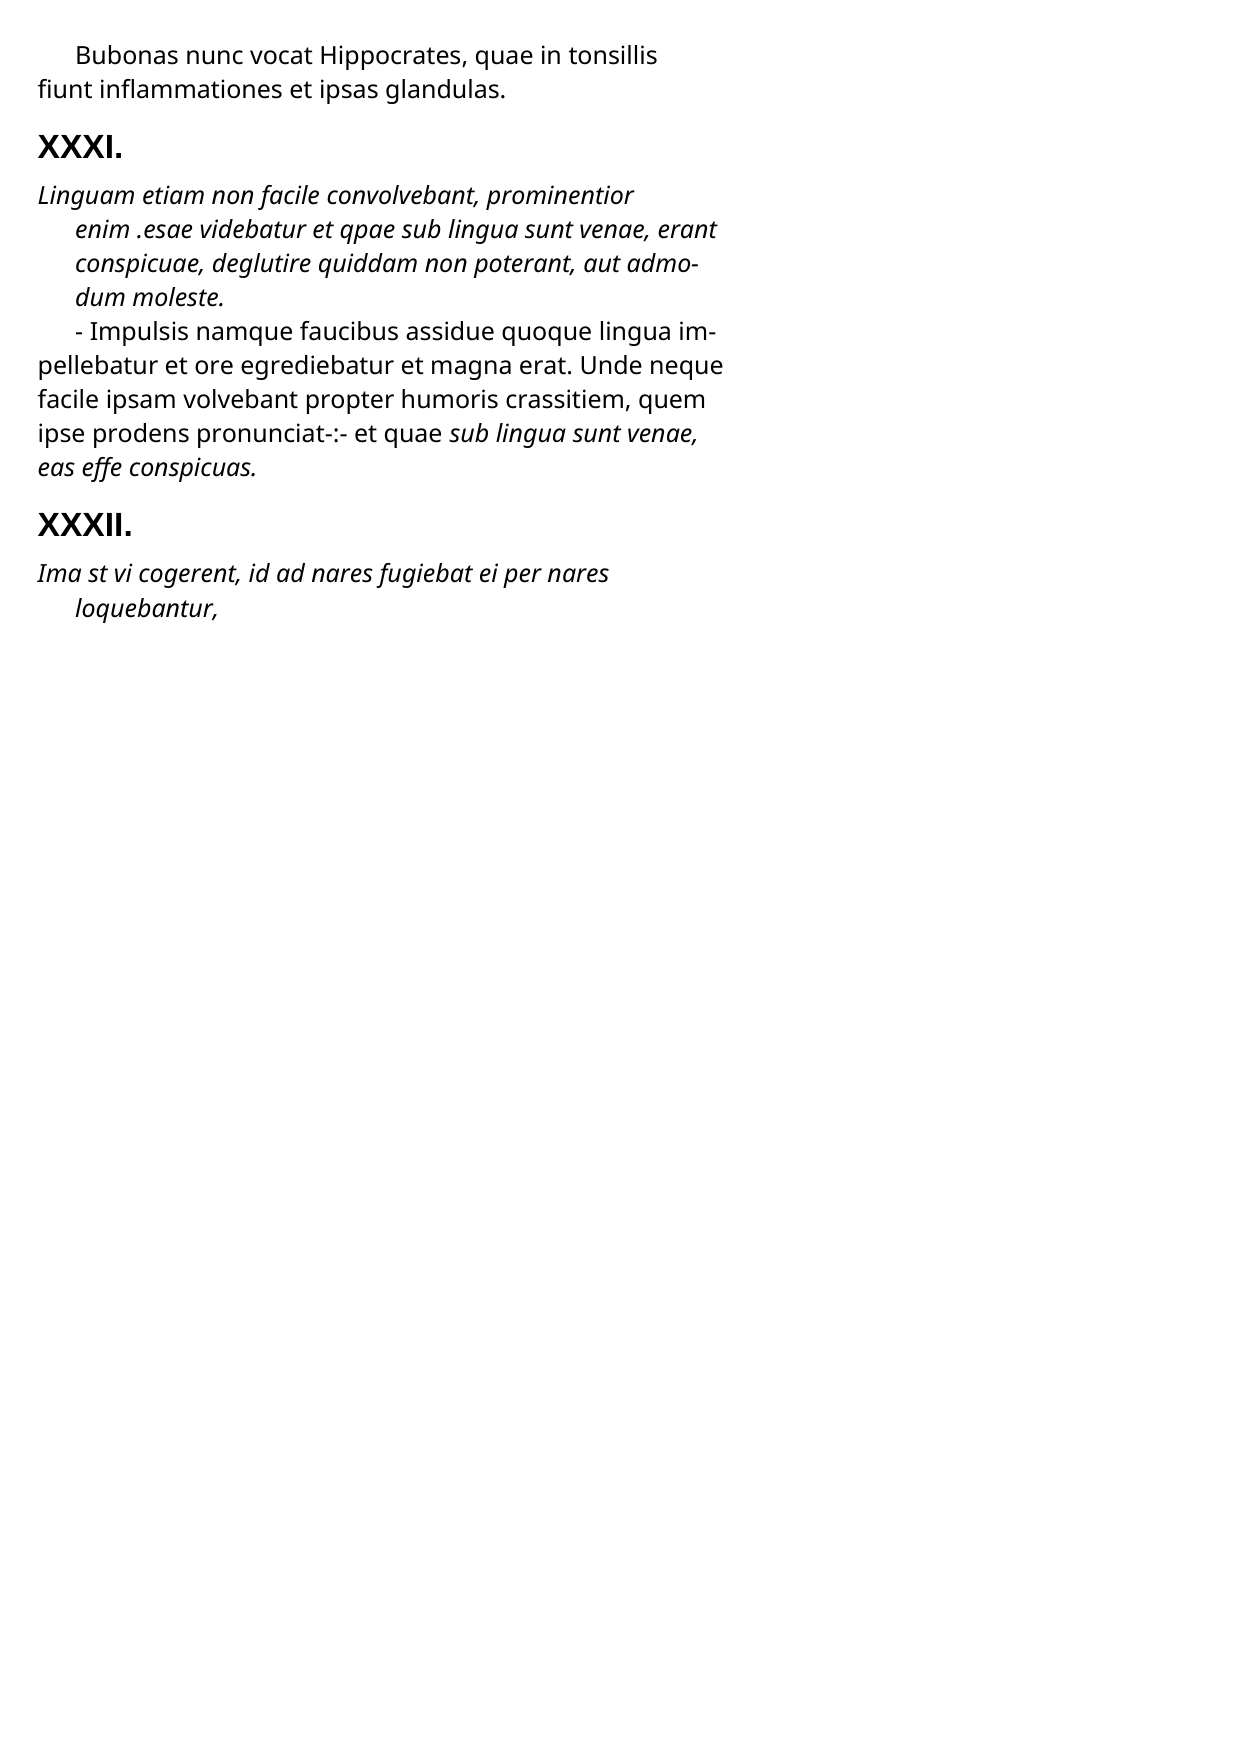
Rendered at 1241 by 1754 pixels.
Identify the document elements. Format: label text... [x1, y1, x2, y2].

text Ima st vi cogerent, id ad nares fugiebat ei per nares loquebantur, [37, 556, 1203, 624]
text Bubonas nunc vocat Hippocrates, quae in tonsillis fiunt inflammationes et ipsas glandulas. [37, 37, 1203, 106]
subtitle XXXII. [37, 505, 1203, 544]
text - Impulsis namque faucibus assidue quoque lingua im- pellebatur et ore egrediebatur et magna erat. Unde neque facile ipsam volvebant propter humoris crassitiem, quem ipse prodens pronunciat-:- et quae sub lingua sunt venae, eas effe conspicuas. [37, 314, 1203, 484]
subtitle XXXI. [37, 126, 1203, 165]
text Linguam etiam non facile convolvebant, prominentior enim .esae videbatur et qpae sub lingua sunt venae, erant conspicuae, deglutire quiddam non poterant, aut admo- dum moleste. [37, 178, 1203, 314]
